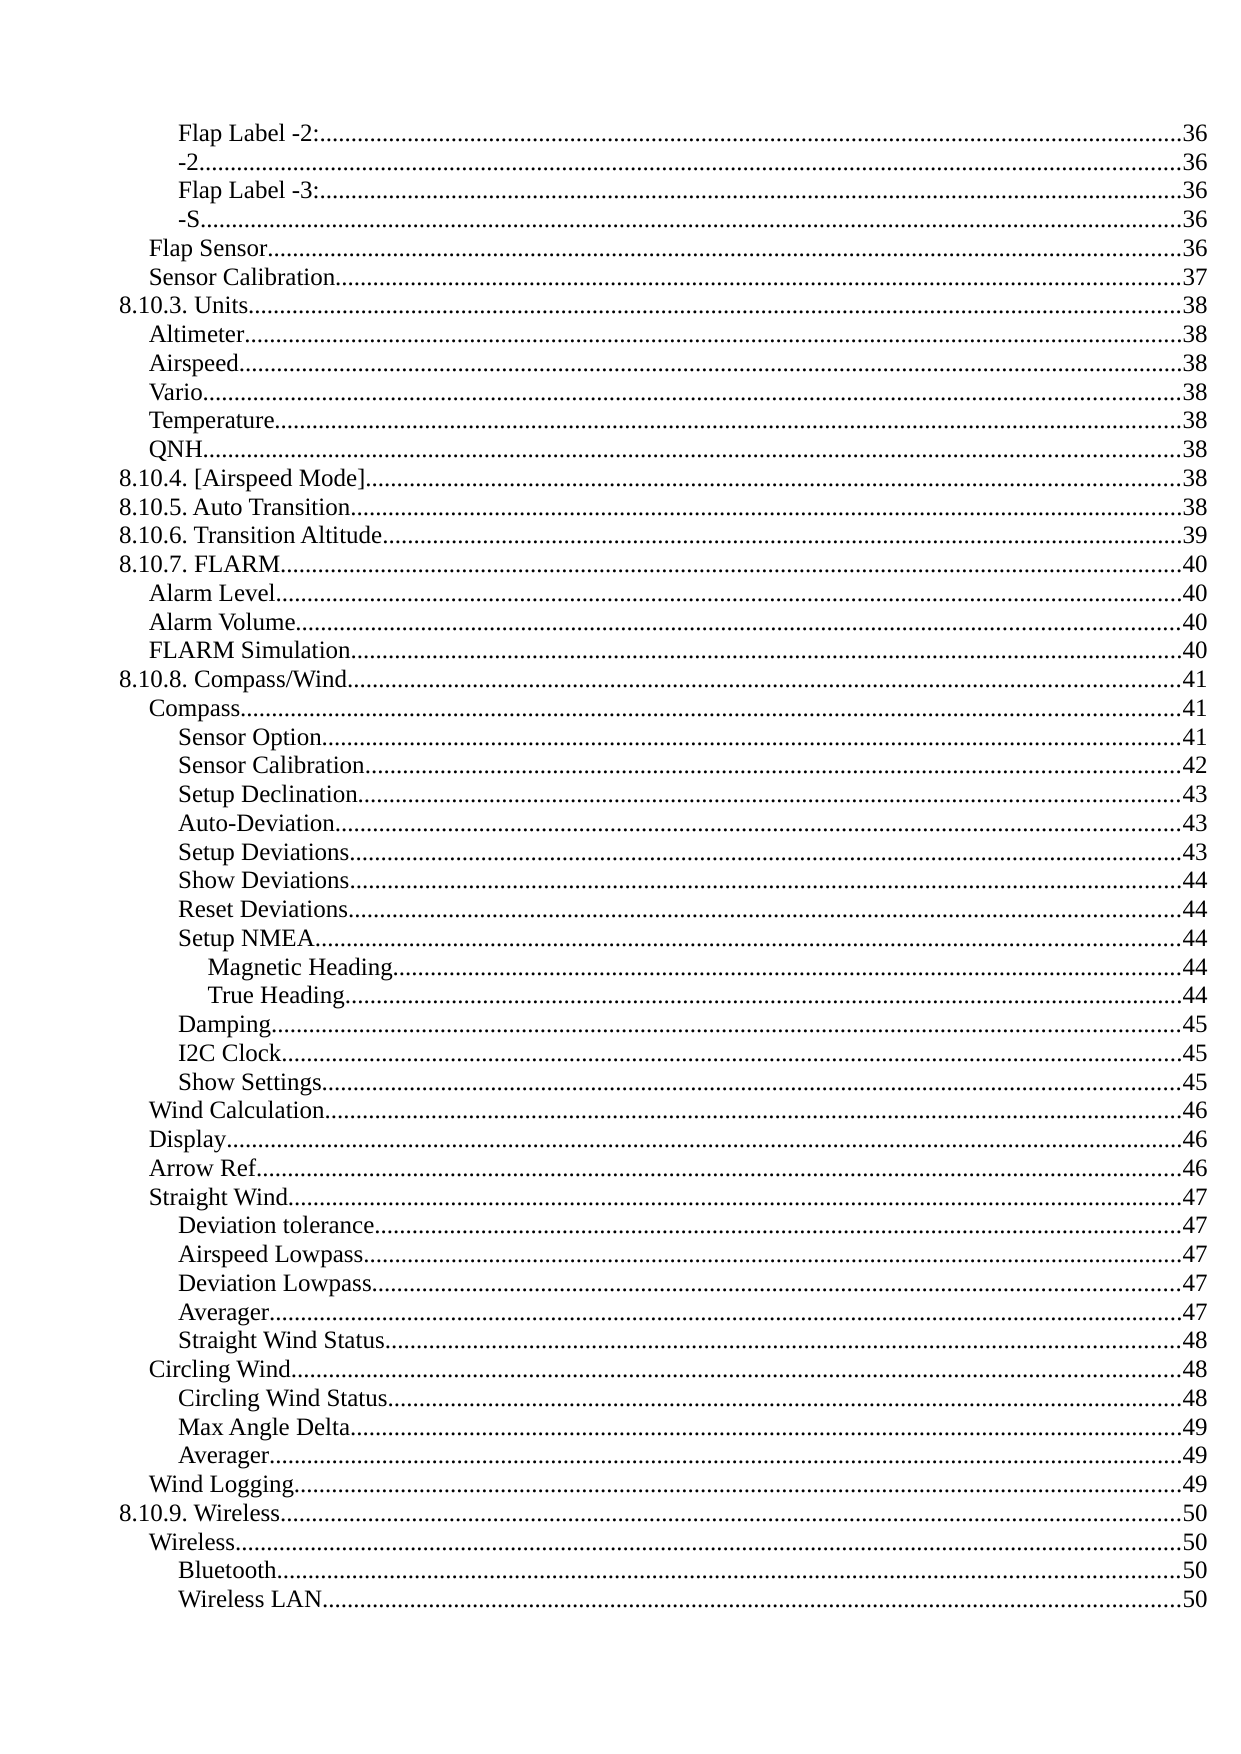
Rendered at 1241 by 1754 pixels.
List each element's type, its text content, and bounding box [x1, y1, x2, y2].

text Compass 41 [148, 693, 1207, 722]
text Arrow Ref 46 [148, 1153, 1207, 1182]
text Wind Logging 49 [148, 1469, 1207, 1498]
text I2C Clock 45 [178, 1038, 1207, 1067]
text Setup Deviations 43 [178, 837, 1207, 866]
text Flap Label -2: 36 [178, 118, 1207, 147]
text Sensor Calibration 37 [148, 262, 1207, 291]
text Auto-Deviation 43 [178, 808, 1207, 837]
text Max Angle Delta 49 [178, 1412, 1207, 1441]
text Setup NMEA 44 [178, 923, 1207, 952]
text Altimeter 38 [148, 319, 1207, 348]
text Magnetic Heading 44 [207, 952, 1207, 981]
text Flap Sensor 36 [148, 233, 1207, 262]
text Airspeed Lowpass 47 [178, 1239, 1207, 1268]
text Flap Label -3: 36 [178, 176, 1207, 204]
text Averager 49 [178, 1441, 1207, 1469]
text Display 46 [148, 1124, 1207, 1153]
text Wireless 50 [148, 1527, 1207, 1556]
text Damping 45 [178, 1009, 1207, 1038]
text Temperature 38 [148, 406, 1207, 434]
text -S 36 [178, 204, 1207, 233]
text Alarm Level 40 [148, 578, 1207, 607]
text Circling Wind 48 [148, 1354, 1207, 1383]
text Bluetooth 50 [178, 1556, 1207, 1584]
text Straight Wind Status 48 [178, 1326, 1207, 1354]
text Sensor Option 41 [178, 722, 1207, 751]
text Straight Wind 47 [148, 1182, 1207, 1211]
text Alarm Volume 40 [148, 607, 1207, 636]
text 8.10.7. FLARM 40 [119, 549, 1207, 578]
text 8.10.3. Units 38 [119, 291, 1207, 319]
text Sensor Calibration 42 [178, 751, 1207, 779]
text Averager 47 [178, 1297, 1207, 1326]
text 8.10.9. Wireless 50 [119, 1498, 1207, 1527]
text Vario 38 [148, 377, 1207, 406]
text Show Deviations 44 [178, 866, 1207, 894]
text Airspeed 38 [148, 348, 1207, 377]
text FLARM Simulation 40 [148, 636, 1207, 664]
text True Heading 44 [207, 981, 1207, 1009]
text Circling Wind Status 48 [178, 1383, 1207, 1412]
text Wireless LAN 50 [178, 1584, 1207, 1613]
text Wind Calculation 46 [148, 1096, 1207, 1124]
text Deviation Lowpass 47 [178, 1268, 1207, 1297]
text Setup Declination 43 [178, 779, 1207, 808]
text Reset Deviations 44 [178, 894, 1207, 923]
text Deviation tolerance 47 [178, 1211, 1207, 1239]
text 8.10.4. [Airspeed Mode] 38 [119, 463, 1207, 492]
text 8.10.6. Transition Altitude 39 [119, 521, 1207, 549]
text 8.10.5. Auto Transition 38 [119, 492, 1207, 521]
text QNH 38 [148, 434, 1207, 463]
text -2 36 [178, 147, 1207, 176]
text 8.10.8. Compass/Wind 41 [119, 664, 1207, 693]
text Show Settings 45 [178, 1067, 1207, 1096]
